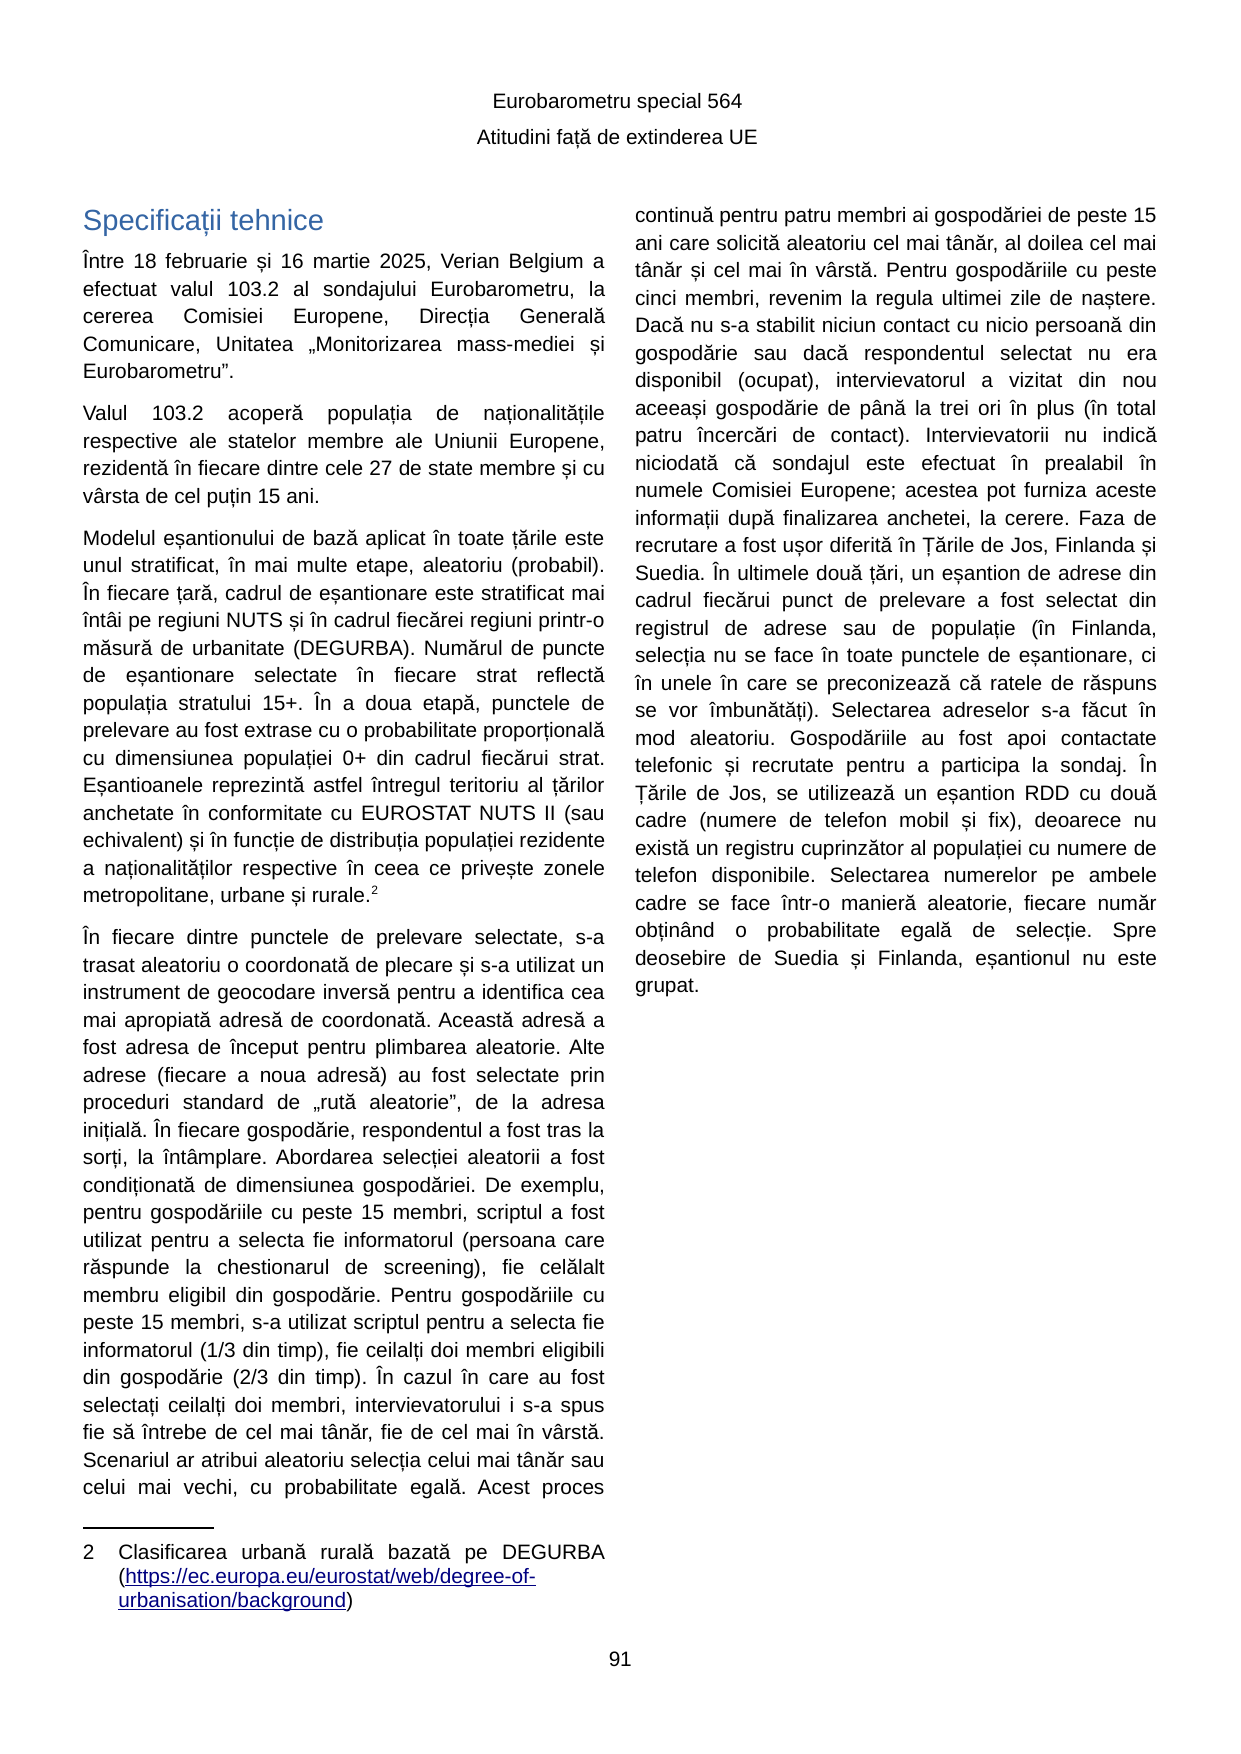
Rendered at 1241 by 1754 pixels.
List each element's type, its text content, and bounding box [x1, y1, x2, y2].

text Clasificarea urbană rurală bazată pe DEGURBA (https://ec.europa.eu/eurostat/web/degree-of-urbanisation/background) [83, 1540, 605, 1612]
subtitle Specificații tehnice [83, 203, 605, 236]
text Modelul eșantionului de bază aplicat în toate țările este unul stratificat, în mai multe etape, aleatoriu (probabil). În fiecare țară, cadrul de eșantionare este stratificat mai întâi pe regiuni NUTS și în cadrul fiecărei regiuni printr-o măsură de urbanitate (DEGURBA). Numărul de puncte de eșantionare selectate în fiecare strat reflectă populația stratului 15+. În a doua etapă, punctele de prelevare au fost extrase cu o probabilitate proporțională cu dimensiunea populației 0+ din cadrul fiecărui strat. Eșantioanele reprezintă astfel întregul teritoriu al țărilor anchetate în conformitate cu EUROSTAT NUTS II (sau echivalent) și în funcție de distribuția populației rezidente a naționalităților respective în ceea ce privește zonele metropolitane, urbane și rurale. [83, 526, 605, 907]
text Valul 103.2 acoperă populația de naționalitățile respective ale statelor membre ale Uniunii Europene, rezidentă în fiecare dintre cele 27 de state membre și cu vârsta de cel puțin 15 ani. [83, 401, 605, 507]
text continuă pentru patru membri ai gospodăriei de peste 15 ani care solicită aleatoriu cel mai tânăr, al doilea cel mai tânăr și cel mai în vârstă. Pentru gospodăriile cu peste cinci membri, revenim la regula ultimei zile de naștere. Dacă nu s-a stabilit niciun contact cu nicio persoană din gospodărie sau dacă respondentul selectat nu era disponibil (ocupat), intervievatorul a vizitat din nou aceeași gospodărie de până la trei ori în plus (în total patru încercări de contact). Intervievatorii nu indică niciodată că sondajul este efectuat în prealabil în numele Comisiei Europene; acestea pot furniza aceste informații după finalizarea anchetei, la cerere. Faza de recrutare a fost ușor diferită în Țările de Jos, Finlanda și Suedia. În ultimele două țări, un eșantion de adrese din cadrul fiecărui punct de prelevare a fost selectat din registrul de adrese sau de populație (în Finlanda, selecția nu se face în toate punctele de eșantionare, ci în unele în care se preconizează că ratele de răspuns se vor îmbunătăți). Selectarea adreselor s-a făcut în mod aleatoriu. Gospodăriile au fost apoi contactate telefonic și recrutate pentru a participa la sondaj. În Țările de Jos, se utilizează un eșantion RDD cu două cadre (numere de telefon mobil și fix), deoarece nu există un registru cuprinzător al populației cu numere de telefon disponibile. Selectarea numerelor pe ambele cadre se face într-o manieră aleatorie, fiecare număr obținând o probabilitate egală de selecție. Spre deosebire de Suedia și Finlanda, eșantionul nu este grupat. [635, 203, 1157, 997]
text Între 18 februarie și 16 martie 2025, Verian Belgium a efectuat valul 103.2 al sondajului Eurobarometru, la cererea Comisiei Europene, Direcția Generală Comunicare, Unitatea „Monitorizarea mass-mediei și Eurobarometru”. [83, 249, 605, 383]
text În fiecare dintre punctele de prelevare selectate, s-a trasat aleatoriu o coordonată de plecare și s-a utilizat un instrument de geocodare inversă pentru a identifica cea mai apropiată adresă de coordonată. Această adresă a fost adresa de început pentru plimbarea aleatorie. Alte adrese (fiecare a noua adresă) au fost selectate prin proceduri standard de „rută aleatorie”, de la adresa inițială. În fiecare gospodărie, respondentul a fost tras la sorți, la întâmplare. Abordarea selecției aleatorii a fost condiționată de dimensiunea gospodăriei. De exemplu, pentru gospodăriile cu peste 15 membri, scriptul a fost utilizat pentru a selecta fie informatorul (persoana care răspunde la chestionarul de screening), fie celălalt membru eligibil din gospodărie. Pentru gospodăriile cu peste 15 membri, s-a utilizat scriptul pentru a selecta fie informatorul (1/3 din timp), fie ceilalți doi membri eligibili din gospodărie (2/3 din timp). În cazul în care au fost selectați ceilalți doi membri, intervievatorului i s-a spus fie să întrebe de cel mai tânăr, fie de cel mai în vârstă. Scenariul ar atribui aleatoriu selecția celui mai tânăr sau celui mai vechi, cu probabilitate egală. Acest proces [83, 925, 605, 1499]
